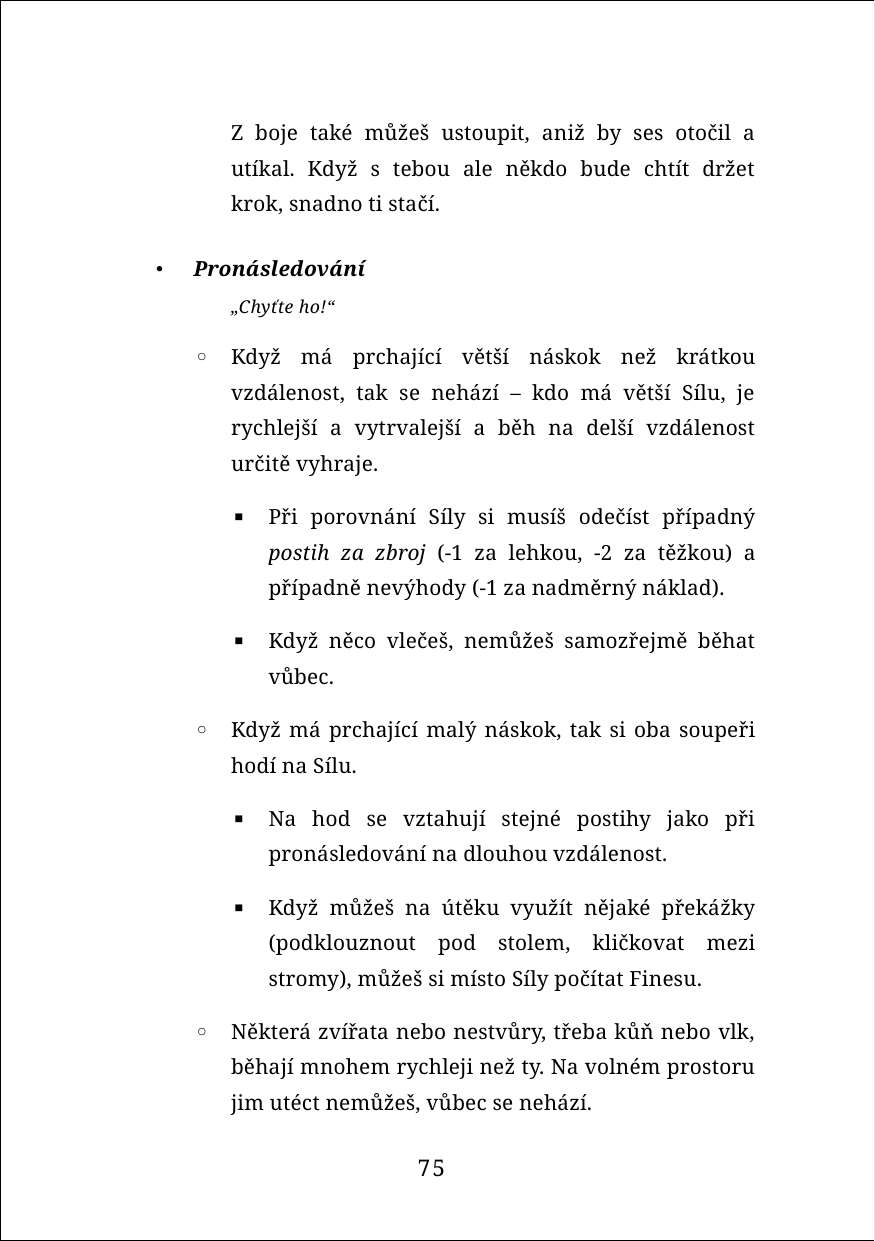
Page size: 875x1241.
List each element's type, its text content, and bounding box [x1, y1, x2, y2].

list Když má prchající větší náskok než krátkou vzdálenost, tak se nehází – kdo má větší Sílu, je rychlejší a vytrvalejší a běh na delší vzdálenost určitě vyhraje. [193, 342, 756, 477]
list Když něco vlečeš, nemůžeš samozřejmě běhat vůbec. [231, 626, 756, 690]
list Z boje také můžeš ustoupit, aniž by ses otočil a utíkal. Když s tebou ale někdo bude chtít držet krok, snadno ti stačí. [193, 118, 756, 218]
subtitle Pronásledování [156, 254, 756, 283]
list Některá zvířata nebo nestvůry, třeba kůň nebo vlk, běhají mnohem rychleji než ty. Na volném prostoru jim utéct nemůžeš, vůbec se nehází. [193, 1017, 756, 1116]
list Na hod se vztahují stejné postihy jako při pronásledování na dlouhou vzdálenost. [231, 804, 756, 868]
list Při porovnání Síly si musíš odečíst případný postih za zbroj (-1 za lehkou, -2 za těžkou) a případně nevýhody (-1 za nadměrný náklad). [231, 502, 756, 602]
list Když má prchající malý náskok, tak si oba soupeři hodí na Sílu. [193, 715, 756, 779]
list Když můžeš na útěku využít nějaké překážky (podklouznout pod stolem, kličkovat mezi stromy), můžeš si místo Síly počítat Finesu. [231, 893, 756, 992]
list „Chyťte ho!“ [193, 294, 756, 319]
